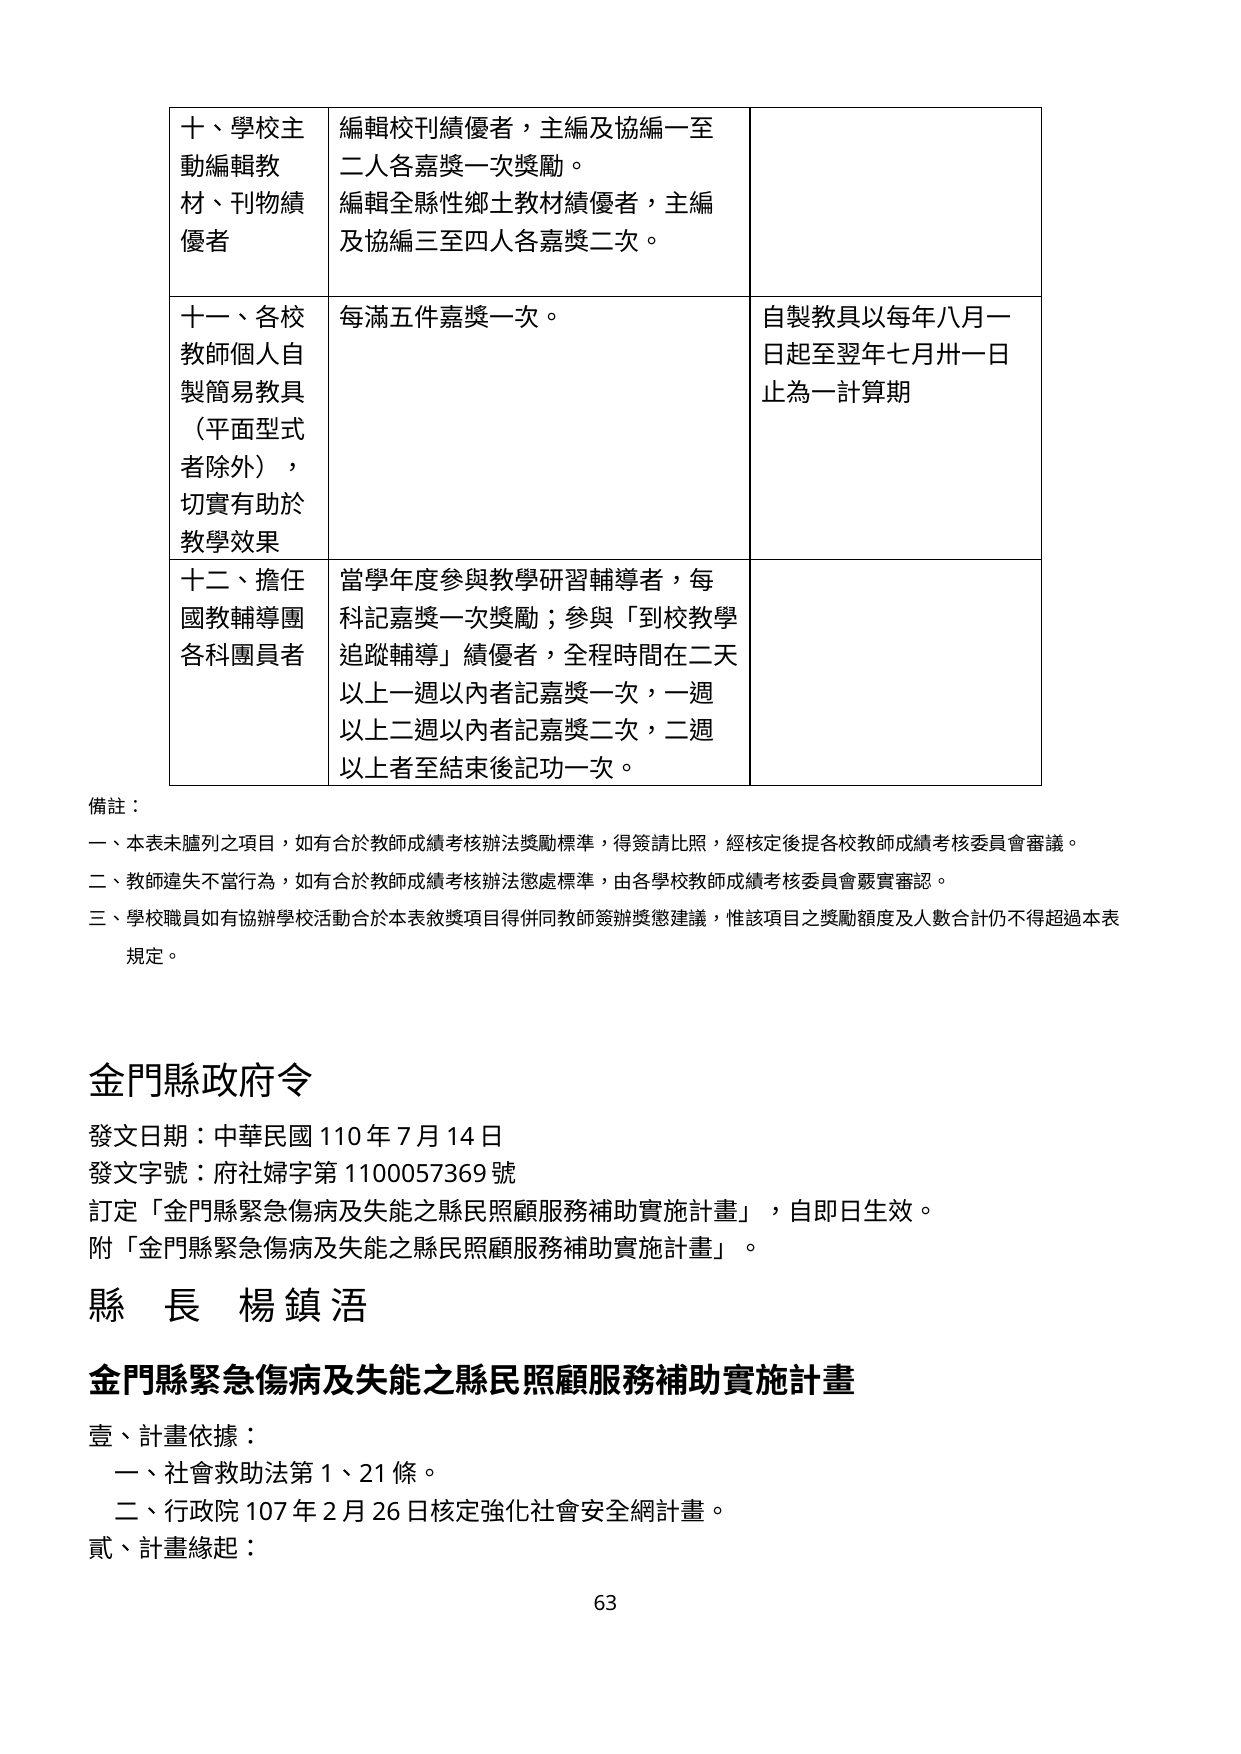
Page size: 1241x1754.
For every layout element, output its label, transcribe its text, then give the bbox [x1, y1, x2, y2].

text 二、教師違失不當行為，如有合於教師成績考核辦法懲處標準，由各學校教師成績考核委員會覈實審認。 [89, 861, 1122, 899]
table_cell 每滿五件嘉獎一次。 [329, 297, 749, 559]
text 二、行政院107年2月26日核定強化社會安全網計畫。 [89, 1490, 1122, 1528]
table_cell 十、學校主動編輯教材、刊物績優者 [170, 108, 328, 296]
text 一、社會救助法第1、21條。 [89, 1453, 1122, 1490]
table_cell 當學年度參與教學研習輔導者，每科記嘉獎一次獎勵；參與「到校教學追蹤輔導」績優者，全程時間在二天以上一週以內者記嘉獎一次，一週以上二週以內者記嘉獎二次，二週以上者至結束後記功一次。 [329, 560, 749, 785]
table_cell 自製教具以每年八月一日起至翌年七月卅一日止為一計算期 [751, 297, 1041, 559]
text 訂定「金門縣緊急傷病及失能之縣民照顧服務補助實施計畫」，自即日生效。 [89, 1190, 1122, 1228]
text 附「金門縣緊急傷病及失能之縣民照顧服務補助實施計畫」。 [89, 1228, 1122, 1265]
text 發文日期：中華民國110年7月14日 [89, 1115, 1122, 1153]
text 一、本表未臚列之項目，如有合於教師成績考核辦法獎勵標準，得簽請比照，經核定後提各校教師成績考核委員會審議。 [89, 824, 1122, 861]
text 壹、計畫依據： [89, 1415, 1122, 1453]
table_cell 十二、擔任國教輔導團各科團員者 [170, 560, 328, 785]
table_cell 十一、各校教師個人自製簡易教具（平面型式者除外），切實有助於教學效果 [170, 297, 328, 559]
text 規定。 [89, 936, 1122, 974]
table_cell [751, 108, 1041, 296]
text 發文字號：府社婦字第1100057369號 [89, 1153, 1122, 1190]
text 三、學校職員如有協辦學校活動合於本表敘獎項目得併同教師簽辦獎懲建議，惟該項目之獎勵額度及人數合計仍不得超過本表 [89, 899, 1122, 936]
table_cell [751, 560, 1041, 785]
text 縣 長 楊 鎮 浯 [89, 1265, 1122, 1340]
text 貳、計畫緣起： [89, 1528, 1122, 1565]
text 金門縣緊急傷病及失能之縣民照顧服務補助實施計畫 [89, 1340, 1122, 1415]
table_cell 編輯校刊績優者，主編及協編一至二人各嘉獎一次獎勵。 編輯全縣性鄉土教材績優者，主編及協編三至四人各嘉獎二次。 [329, 108, 749, 296]
text 金門縣政府令 [89, 1040, 1122, 1115]
text 備註： [89, 786, 1122, 824]
